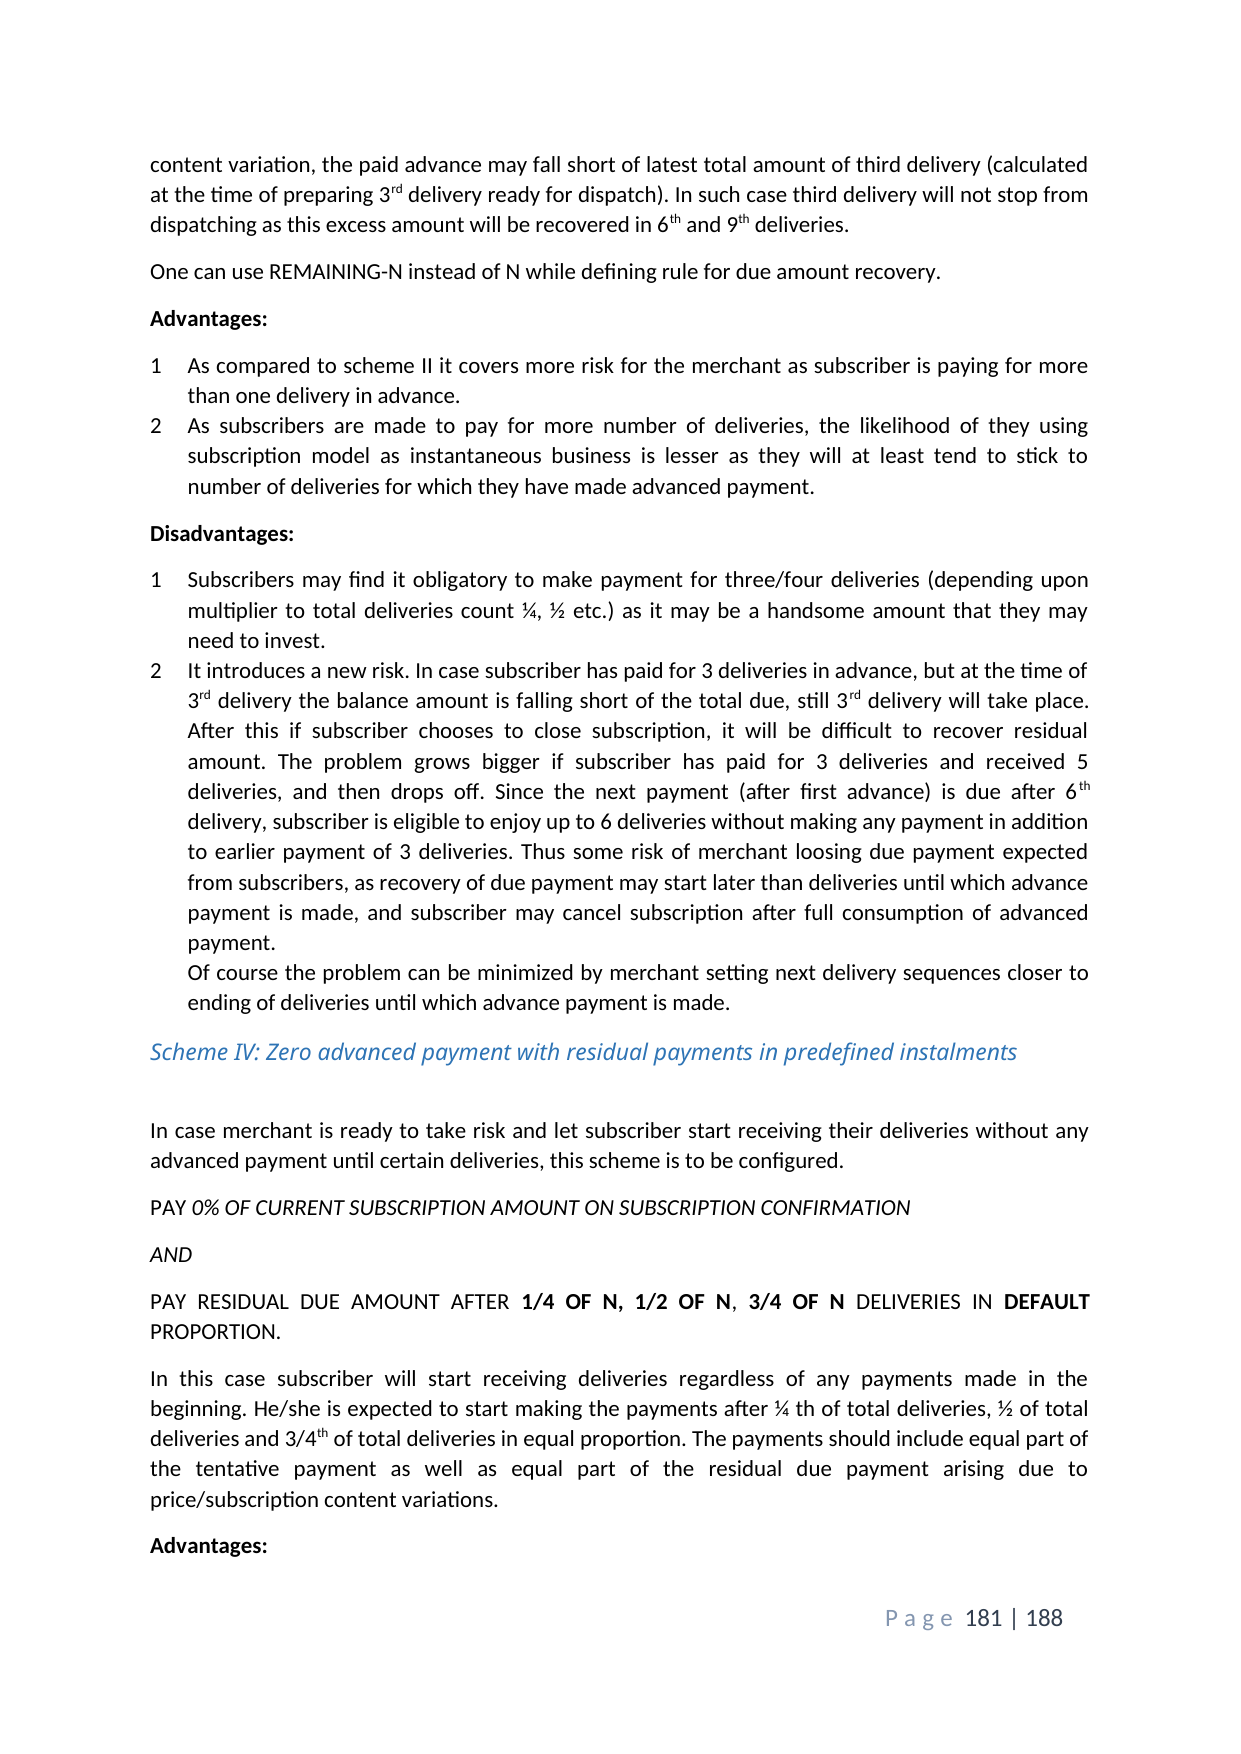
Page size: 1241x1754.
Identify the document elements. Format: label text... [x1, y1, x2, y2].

text In case merchant is ready to take risk and let subscriber start receiving their deliveries without any advanced payment until certain deliveries, this scheme is to be configured. [150, 1116, 1090, 1174]
text Advantages: [150, 304, 1090, 332]
text In this case subscriber will start receiving deliveries regardless of any payments made in the beginning. He/she is expected to start making the payments after ¼ th of total deliveries, ½ of total deliveries and 3/4th of total deliveries in equal proportion. The payments should include equal part of the tentative payment as well as equal part of the residual due payment arising due to price/subscription content variations. [150, 1364, 1090, 1513]
text AND [150, 1240, 1090, 1268]
text Disadvantages: [150, 519, 1090, 547]
list Of course the problem can be minimized by merchant setting next delivery sequences closer to ending of deliveries until which advance payment is made. [187, 958, 1090, 1017]
text PAY RESIDUAL DUE AMOUNT AFTER 1/4 OF N, 1/2 OF N, 3/4 OF N DELIVERIES IN DEFAULT PROPORTION. [150, 1287, 1090, 1345]
text content variation, the paid advance may fall short of latest total amount of third delivery (calculated at the time of preparing 3rd delivery ready for dispatch). In such case third delivery will not stop from dispatching as this excess amount will be recovered in 6th and 9th deliveries. [150, 150, 1090, 238]
list As subscribers are made to pay for more number of deliveries, the likelihood of they using subscription model as instantaneous business is lesser as they will at least tend to stick to number of deliveries for which they have made advanced payment. [150, 411, 1090, 500]
text Advantages: [150, 1532, 1090, 1560]
text One can use REMAINING-N instead of N while defining rule for due amount recovery. [150, 257, 1090, 285]
list Subscribers may find it obligatory to make payment for three/four deliveries (depending upon multiplier to total deliveries count ¼, ½ etc.) as it may be a handsome amount that they may need to invest. [150, 566, 1090, 654]
list As compared to scheme II it covers more risk for the merchant as subscriber is paying for more than one delivery in advance. [150, 351, 1090, 409]
text PAY 0% OF CURRENT SUBSCRIPTION AMOUNT ON SUBSCRIPTION CONFIRMATION [150, 1193, 1090, 1221]
subtitle Scheme IV: Zero advanced payment with residual payments in predefined instalments [150, 1035, 1090, 1067]
list It introduces a new risk. In case subscriber has paid for 3 deliveries in advance, but at the time of 3rd delivery the balance amount is falling short of the total due, still 3rd delivery will take place. After this if subscriber chooses to close subscription, it will be difficult to recover residual amount. The problem grows bigger if subscriber has paid for 3 deliveries and received 5 deliveries, and then drops off. Since the next payment (after first advance) is due after 6th delivery, subscriber is eligible to enjoy up to 6 deliveries without making any payment in addition to earlier payment of 3 deliveries. Thus some risk of merchant loosing due payment expected from subscribers, as recovery of due payment may start later than deliveries until which advance payment is made, and subscriber may cancel subscription after full consumption of advanced payment. [150, 656, 1090, 956]
